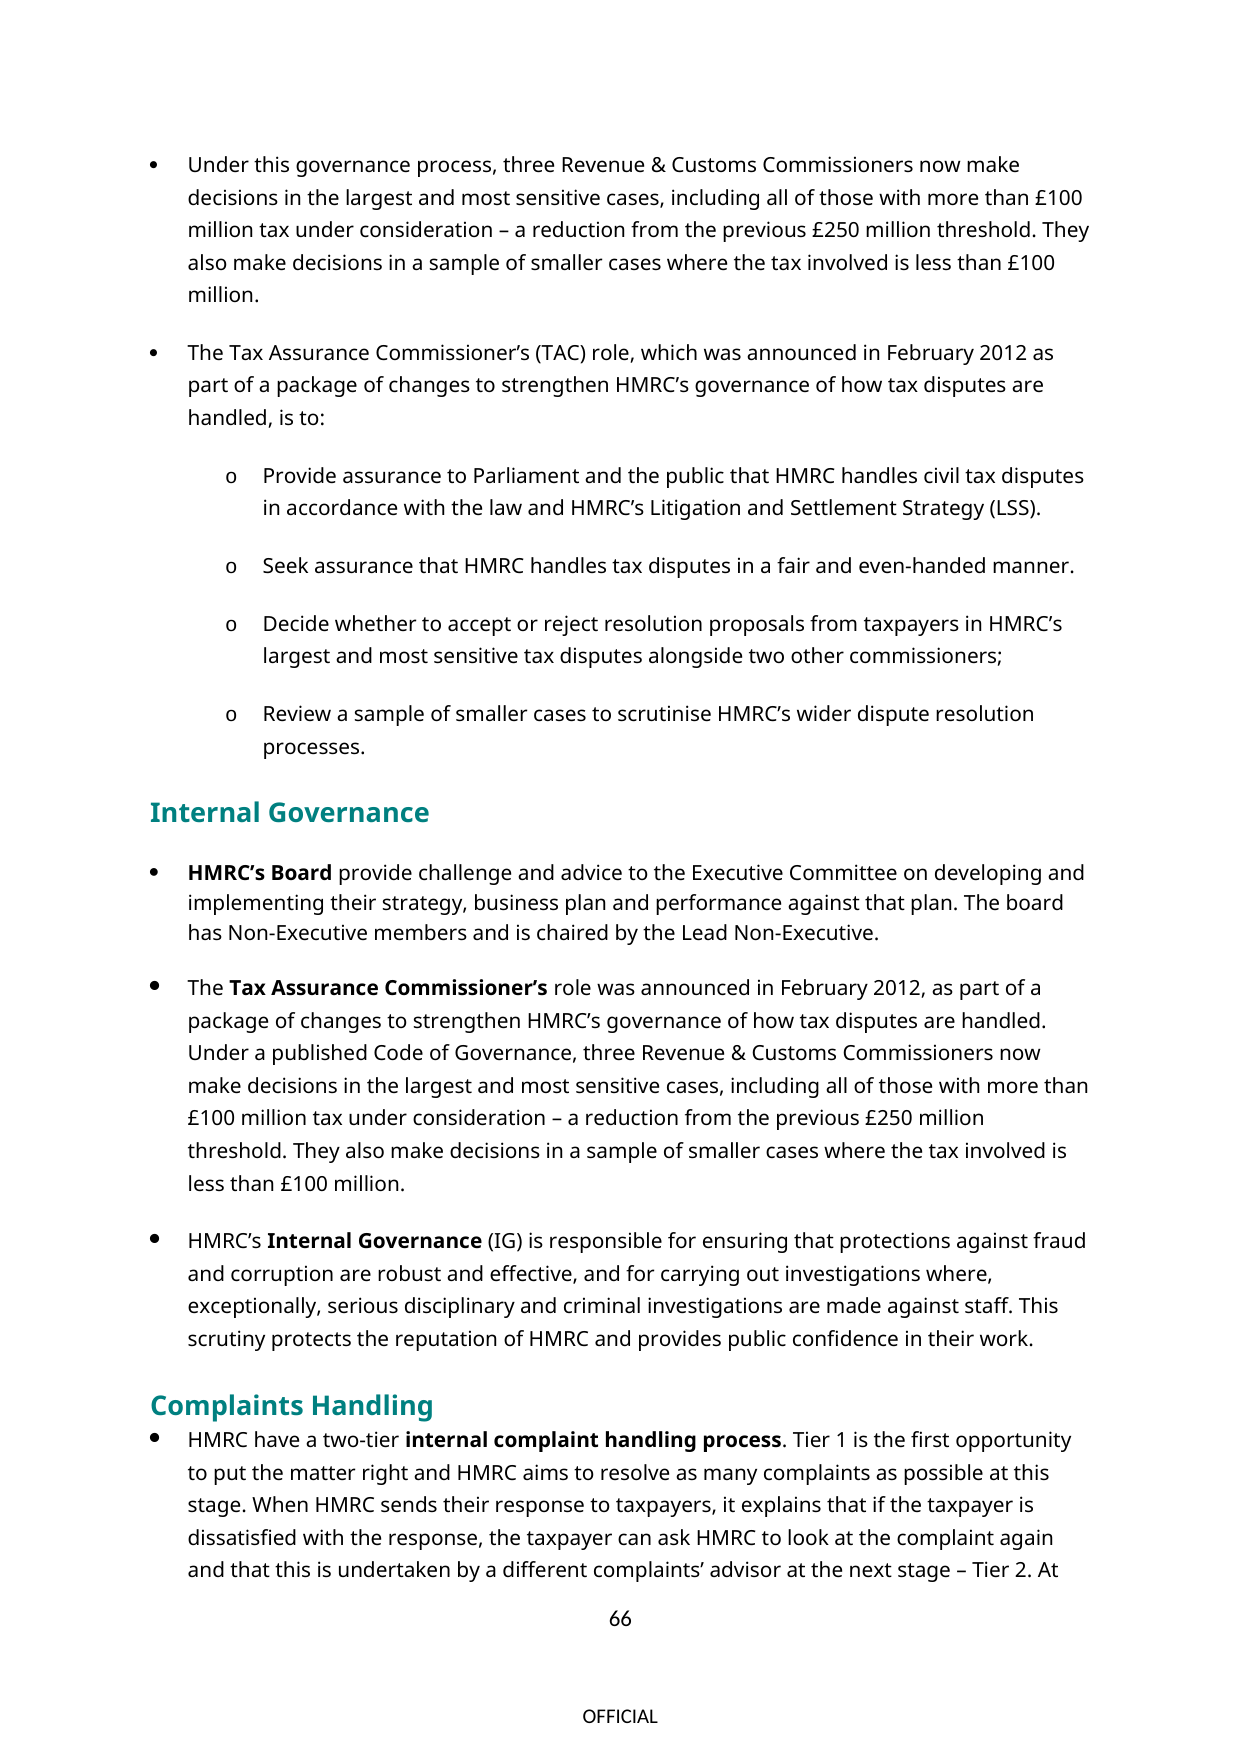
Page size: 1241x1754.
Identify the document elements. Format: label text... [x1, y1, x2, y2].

list HMRC have a two-tier internal complaint handling process. Tier 1 is the first opportunity to put the matter right and HMRC aims to resolve as many complaints as possible at this stage. When HMRC sends their response to taxpayers, it explains that if the taxpayer is dissatisfied with the response, the taxpayer can ask HMRC to look at the complaint again and that this is undertaken by a different complaints’ advisor at the next stage – Tier 2. At [150, 1425, 1090, 1584]
list Decide whether to accept or reject resolution proposals from taxpayers in HMRC’s largest and most sensitive tax disputes alongside two other commissioners; [225, 609, 1090, 670]
list Under this governance process, three Revenue & Customs Commissioners now make decisions in the largest and most sensitive cases, including all of those with more than £100 million tax under consideration – a reduction from the previous £250 million threshold. They also make decisions in a sample of smaller cases where the tax involved is less than £100 million. [150, 150, 1090, 309]
subtitle Internal Governance [150, 794, 1090, 831]
list Review a sample of smaller cases to scrutinise HMRC’s wider dispute resolution processes. [225, 699, 1090, 760]
list Provide assurance to Parliament and the public that HMRC handles civil tax disputes in accordance with the law and HMRC’s Litigation and Settlement Strategy (LSS). [225, 461, 1090, 522]
list HMRC’s Board provide challenge and advice to the Executive Committee on developing and implementing their strategy, business plan and performance against that plan. The board has Non-Executive members and is chaired by the Lead Non-Executive. [150, 858, 1090, 946]
list Seek assurance that HMRC handles tax disputes in a fair and even-handed manner. [225, 551, 1090, 580]
subtitle Complaints Handling [150, 1386, 1090, 1423]
list HMRC’s Internal Governance (IG) is responsible for ensuring that protections against fraud and corruption are robust and effective, and for carrying out investigations where, exceptionally, serious disciplinary and criminal investigations are made against staff. This scrutiny protects the reputation of HMRC and provides public confidence in their work. [150, 1226, 1090, 1353]
list The Tax Assurance Commissioner’s (TAC) role, which was announced in February 2012 as part of a package of changes to strengthen HMRC’s governance of how tax disputes are handled, is to: [150, 338, 1090, 432]
list The Tax Assurance Commissioner’s role was announced in February 2012, as part of a package of changes to strengthen HMRC’s governance of how tax disputes are handled. Under a published Code of Governance, three Revenue & Customs Commissioners now make decisions in the largest and most sensitive cases, including all of those with more than £100 million tax under consideration – a reduction from the previous £250 million threshold. They also make decisions in a sample of smaller cases where the tax involved is less than £100 million. [150, 973, 1090, 1197]
